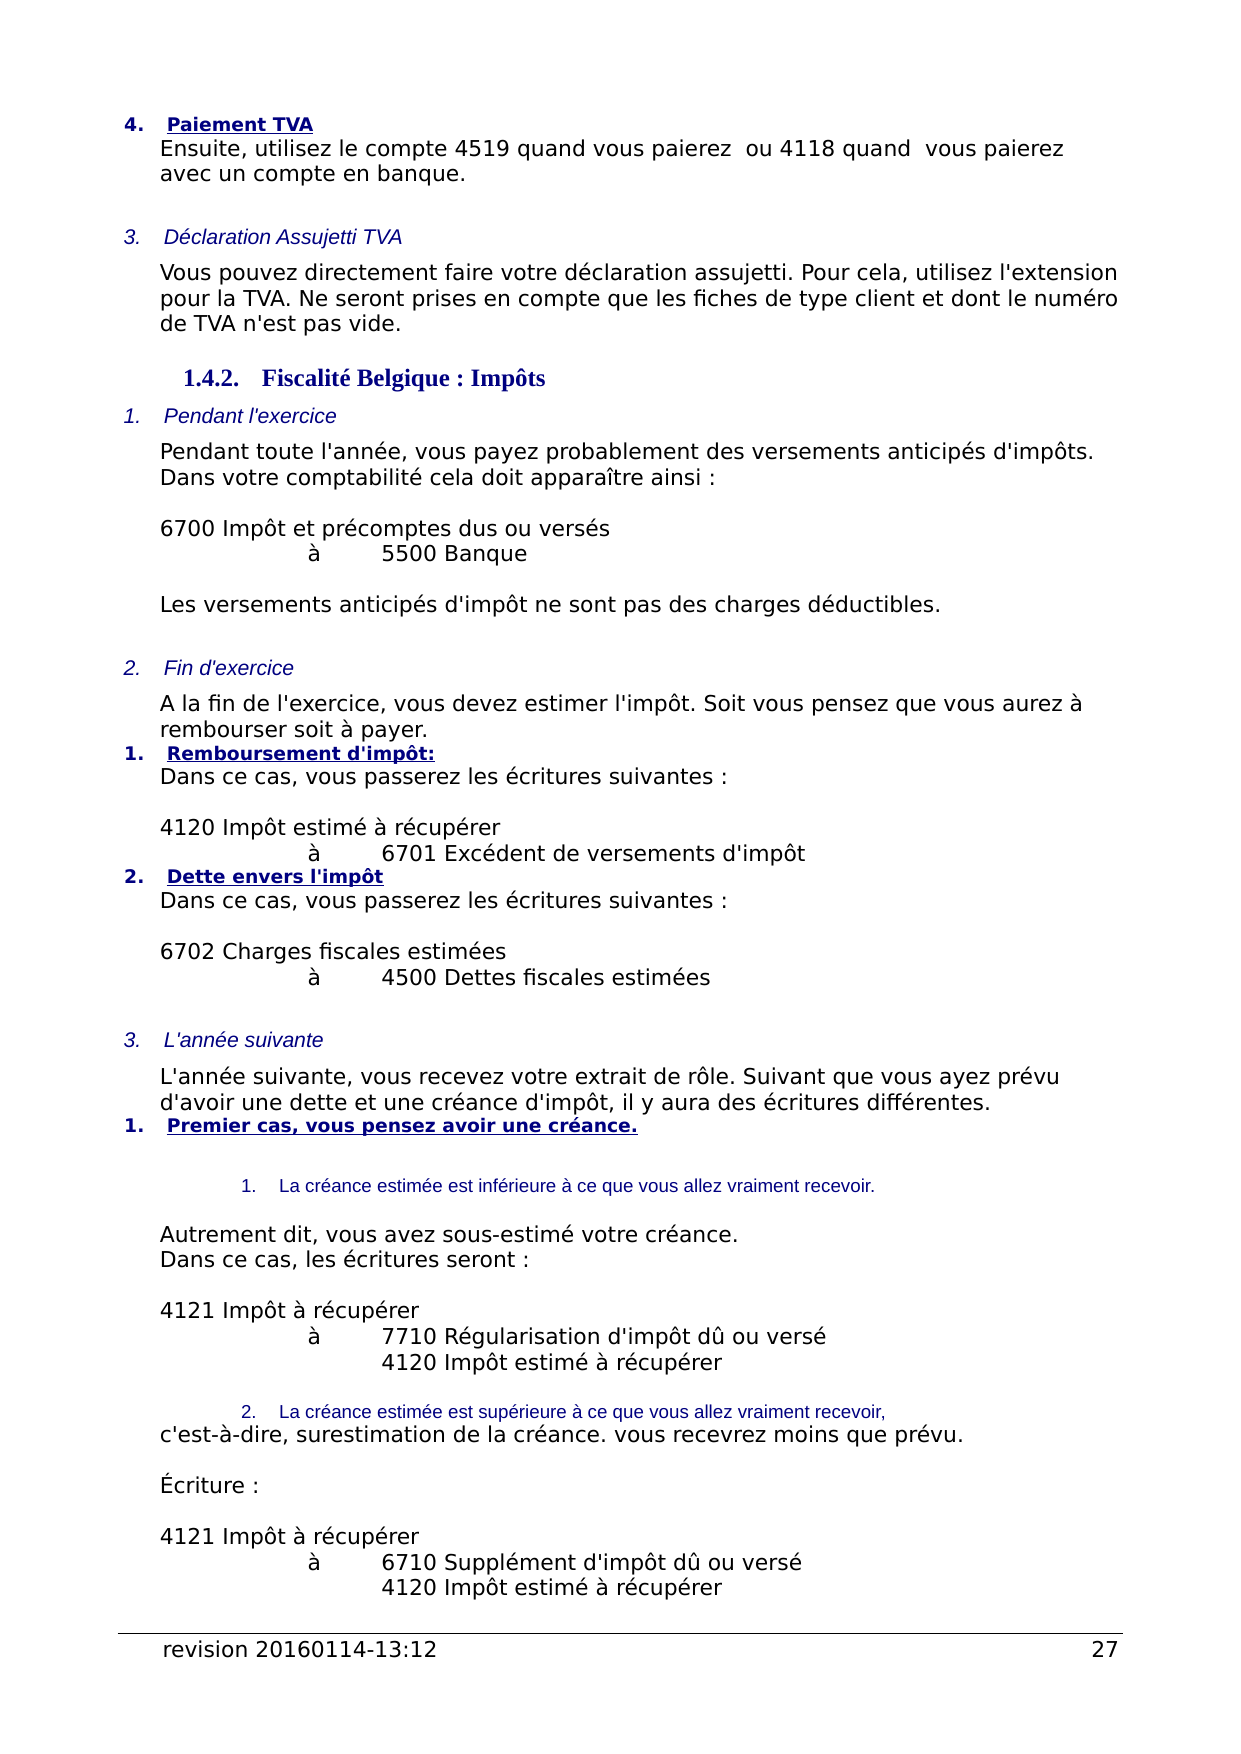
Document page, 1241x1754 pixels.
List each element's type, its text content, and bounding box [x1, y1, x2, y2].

subtitle Dette envers l'impôt [117, 867, 1123, 888]
text L'année suivante, vous recevez votre extrait de rôle. Suivant que vous ayez prévu d'avoir une dette et une créance d'impôt, il y aura des écritures différentes. [159, 1064, 1123, 1115]
text à 5500 Banque [159, 541, 1123, 567]
text Dans ce cas, vous passerez les écritures suivantes : [159, 764, 1123, 790]
text A la fin de l'exercice, vous devez estimer l'impôt. Soit vous pensez que vous aurez à rembourser soit à payer. [159, 692, 1123, 743]
text Écriture : [159, 1473, 1123, 1499]
text à 4500 Dettes fiscales estimées [159, 965, 1123, 991]
subtitle La créance estimée est supérieure à ce que vous allez vraiment recevoir, [236, 1401, 1123, 1422]
text à 7710 Régularisation d'impôt dû ou versé [159, 1324, 1123, 1350]
text à 6710 Supplément d'impôt dû ou versé [159, 1550, 1123, 1575]
text 4121 Impôt à récupérer [159, 1524, 1123, 1550]
text 4120 Impôt estimé à récupérer [159, 816, 1123, 841]
subtitle Fiscalité Belgique : Impôts [177, 363, 1123, 391]
subtitle Paiement TVA [117, 114, 1123, 136]
subtitle Fin d'exercice [117, 655, 1123, 680]
text Les versements anticipés d'impôt ne sont pas des charges déductibles. [159, 592, 1123, 618]
text 4120 Impôt estimé à récupérer [159, 1575, 1123, 1601]
subtitle Déclaration Assujetti TVA [117, 224, 1123, 249]
text à 6701 Excédent de versements d'impôt [159, 841, 1123, 867]
text 6700 Impôt et précomptes dus ou versés [159, 516, 1123, 541]
text Vous pouvez directement faire votre déclaration assujetti. Pour cela, utilisez l'extension pour la TVA. Ne seront prises en compte que les fiches de type client et dont le numéro de TVA n'est pas vide. [159, 261, 1123, 337]
subtitle Pendant l'exercice [117, 403, 1123, 428]
text Ensuite, utilisez le compte 4519 quand vous paierez ou 4118 quand vous paierez avec un compte en banque. [159, 136, 1123, 187]
subtitle L'année suivante [117, 1028, 1123, 1052]
text 4120 Impôt estimé à récupérer [159, 1350, 1123, 1375]
text 6702 Charges fiscales estimées [159, 939, 1123, 965]
text Pendant toute l'année, vous payez probablement des versements anticipés d'impôts. Dans votre comptabilité cela doit apparaître ainsi : [159, 439, 1123, 490]
text Dans ce cas, les écritures seront : [159, 1248, 1123, 1273]
text Autrement dit, vous avez sous-estimé votre créance. [159, 1222, 1123, 1248]
text c'est-à-dire, surestimation de la créance. vous recevrez moins que prévu. [159, 1422, 1123, 1448]
subtitle La créance estimée est inférieure à ce que vous allez vraiment recevoir. [236, 1175, 1123, 1197]
subtitle Premier cas, vous pensez avoir une créance. [117, 1115, 1123, 1137]
text Dans ce cas, vous passerez les écritures suivantes : [159, 888, 1123, 914]
text 4121 Impôt à récupérer [159, 1299, 1123, 1324]
subtitle Remboursement d'impôt: [117, 743, 1123, 764]
